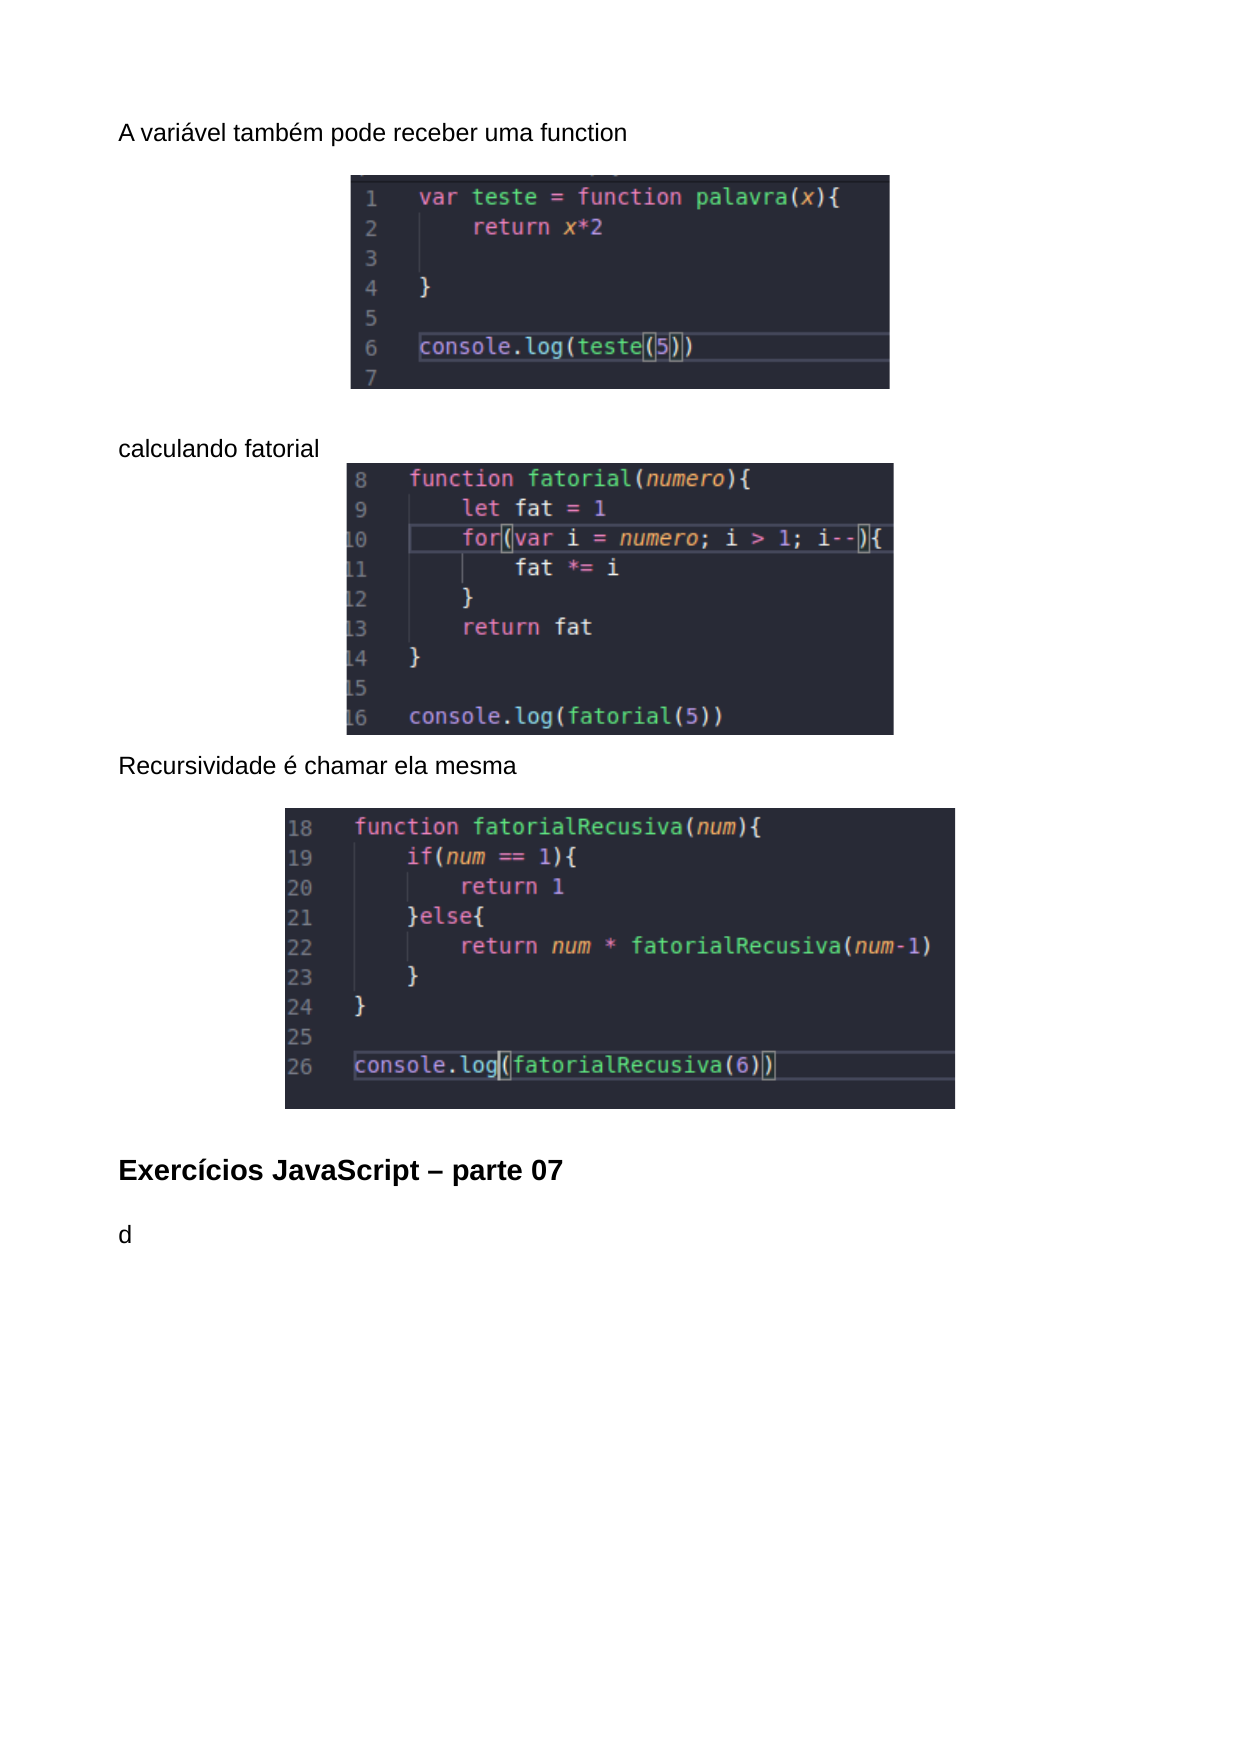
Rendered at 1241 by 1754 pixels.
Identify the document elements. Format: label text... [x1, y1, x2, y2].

text Recursividade é chamar ela mesma [118, 751, 1122, 779]
picture [285, 808, 956, 1109]
picture [346, 463, 894, 735]
text d [118, 1220, 1122, 1249]
text calculando fatorial [118, 434, 1122, 463]
text Exercícios JavaScript – parte 07 [118, 1153, 1122, 1187]
text A variável também pode receber uma function [118, 118, 1122, 147]
picture [350, 175, 890, 389]
